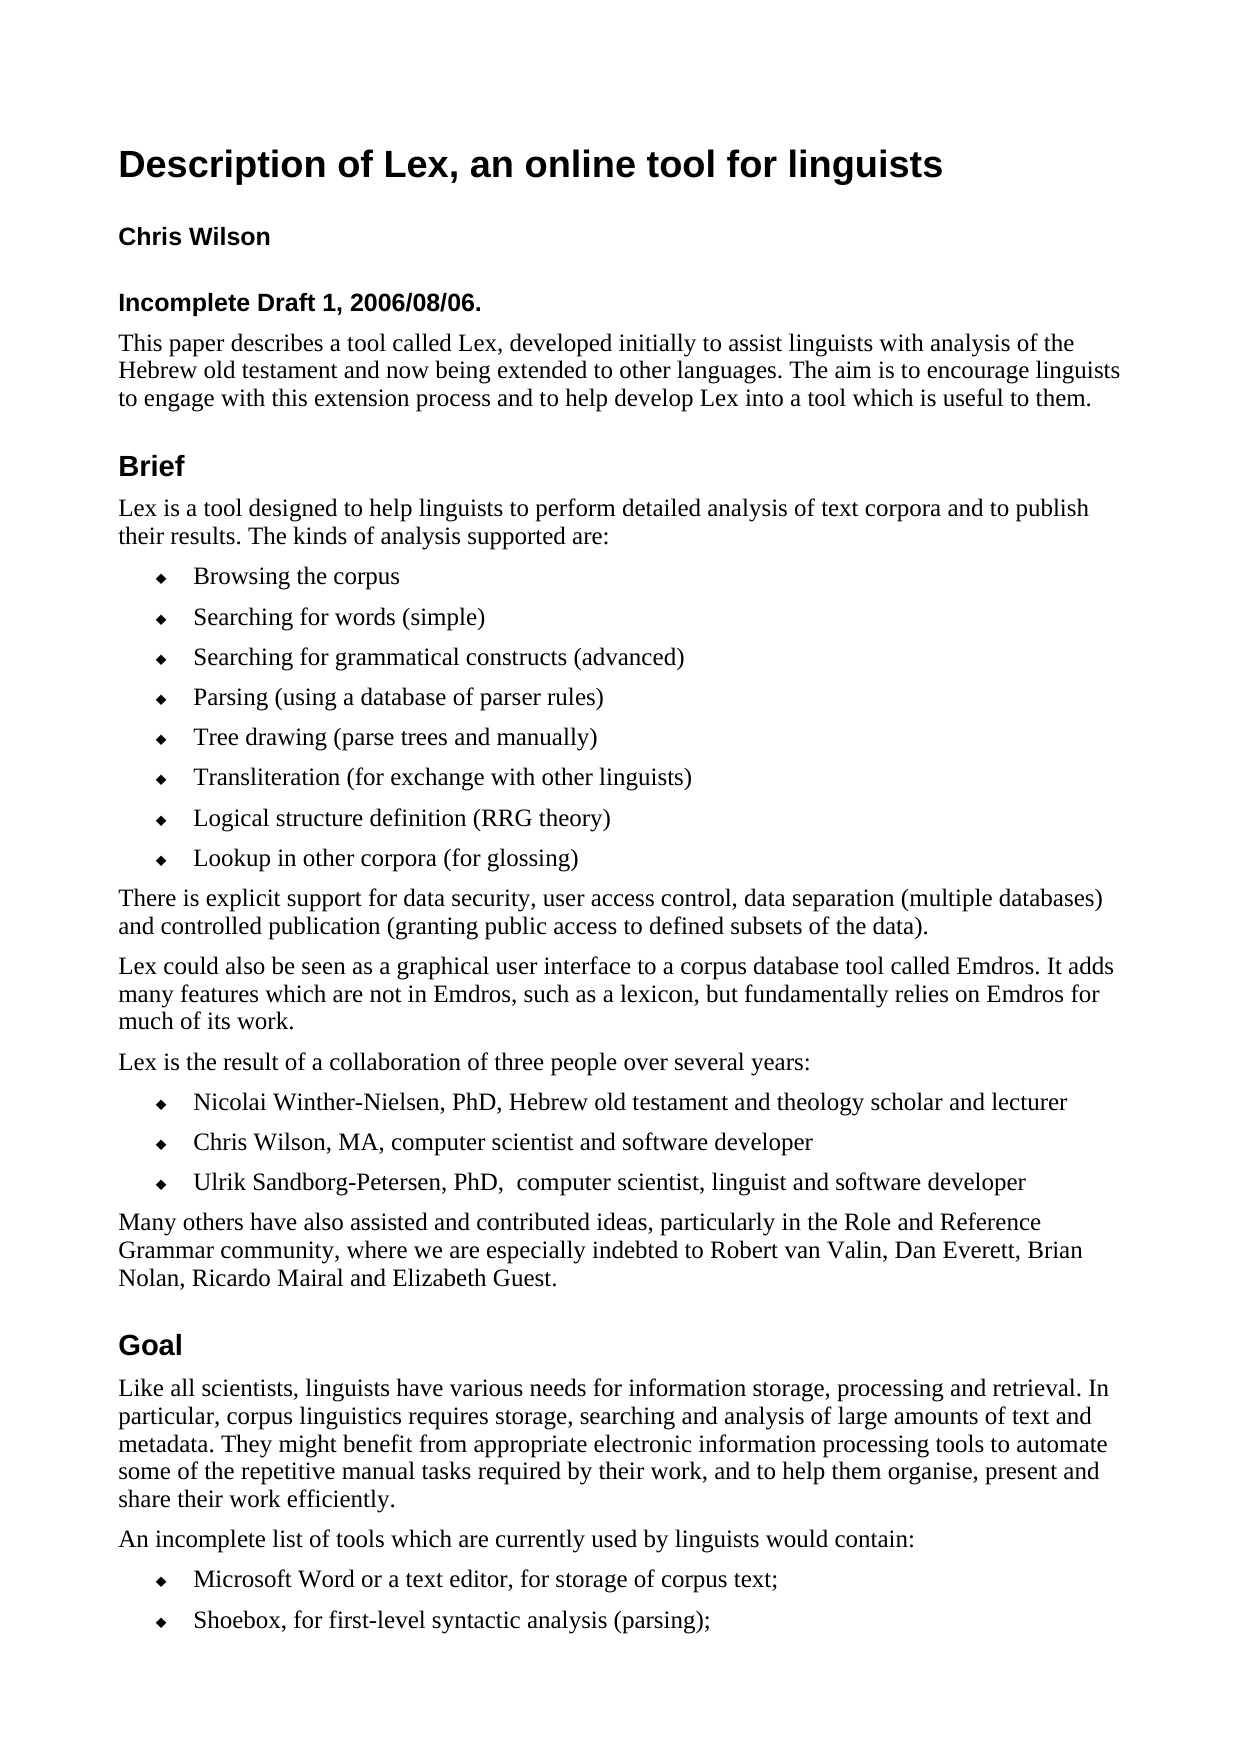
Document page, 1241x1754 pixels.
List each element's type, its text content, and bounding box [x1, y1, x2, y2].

text Lex is a tool designed to help linguists to perform detailed analysis of text corpora and to publish their results. The kinds of analysis supported are: [118, 494, 1122, 550]
subtitle Brief [118, 449, 1122, 482]
text Like all scientists, linguists have various needs for information storage, processing and retrieval. In particular, corpus linguistics requires storage, searching and analysis of large amounts of text and metadata. They might benefit from appropriate electronic information processing tools to automate some of the repetitive manual tasks required by their work, and to help them organise, present and share their work efficiently. [118, 1374, 1122, 1513]
list Browsing the corpus [156, 562, 1122, 590]
list Lookup in other corpora (for glossing) [156, 844, 1122, 872]
text There is explicit support for data security, user access control, data separation (multiple databases) and controlled publication (granting public access to defined subsets of the data). [118, 884, 1122, 939]
list Ulrik Sandborg-Petersen, PhD, computer scientist, linguist and software developer [156, 1168, 1122, 1196]
list Nicolai Winther-Nielsen, PhD, Hebrew old testament and theology scholar and lecturer [156, 1088, 1122, 1116]
list Logical structure definition (RRG theory) [156, 804, 1122, 831]
subtitle Description of Lex, an online tool for linguists [118, 143, 1122, 186]
list Searching for grammatical constructs (advanced) [156, 643, 1122, 671]
text Lex is the result of a collaboration of three people over several years: [118, 1048, 1122, 1075]
subtitle Incomplete Draft 1, 2006/08/06. [118, 288, 1122, 316]
text An incomplete list of tools which are currently used by linguists would contain: [118, 1525, 1122, 1553]
text Lex could also be seen as a graphical user interface to a corpus database tool called Emdros. It adds many features which are not in Emdros, such as a lexicon, but fundamentally relies on Emdros for much of its work. [118, 952, 1122, 1035]
text This paper describes a tool called Lex, developed initially to assist linguists with analysis of the Hebrew old testament and now being extended to other languages. The aim is to encourage linguists to engage with this extension process and to help develop Lex into a tool which is useful to them. [118, 329, 1122, 412]
list Chris Wilson, MA, computer scientist and software developer [156, 1128, 1122, 1156]
list Searching for words (simple) [156, 603, 1122, 630]
list Microsoft Word or a text editor, for storage of corpus text; [156, 1566, 1122, 1593]
list Parsing (using a database of parser rules) [156, 683, 1122, 711]
list Tree drawing (parse trees and manually) [156, 723, 1122, 751]
list Transliteration (for exchange with other linguists) [156, 763, 1122, 791]
list Shoebox, for first-level syntactic analysis (parsing); [156, 1606, 1122, 1633]
subtitle Goal [118, 1329, 1122, 1362]
subtitle Chris Wilson [118, 223, 1122, 251]
text Many others have also assisted and contributed ideas, particularly in the Role and Reference Grammar community, where we are especially indebted to Robert van Valin, Dan Everett, Brian Nolan, Ricardo Mairal and Elizabeth Guest. [118, 1208, 1122, 1292]
